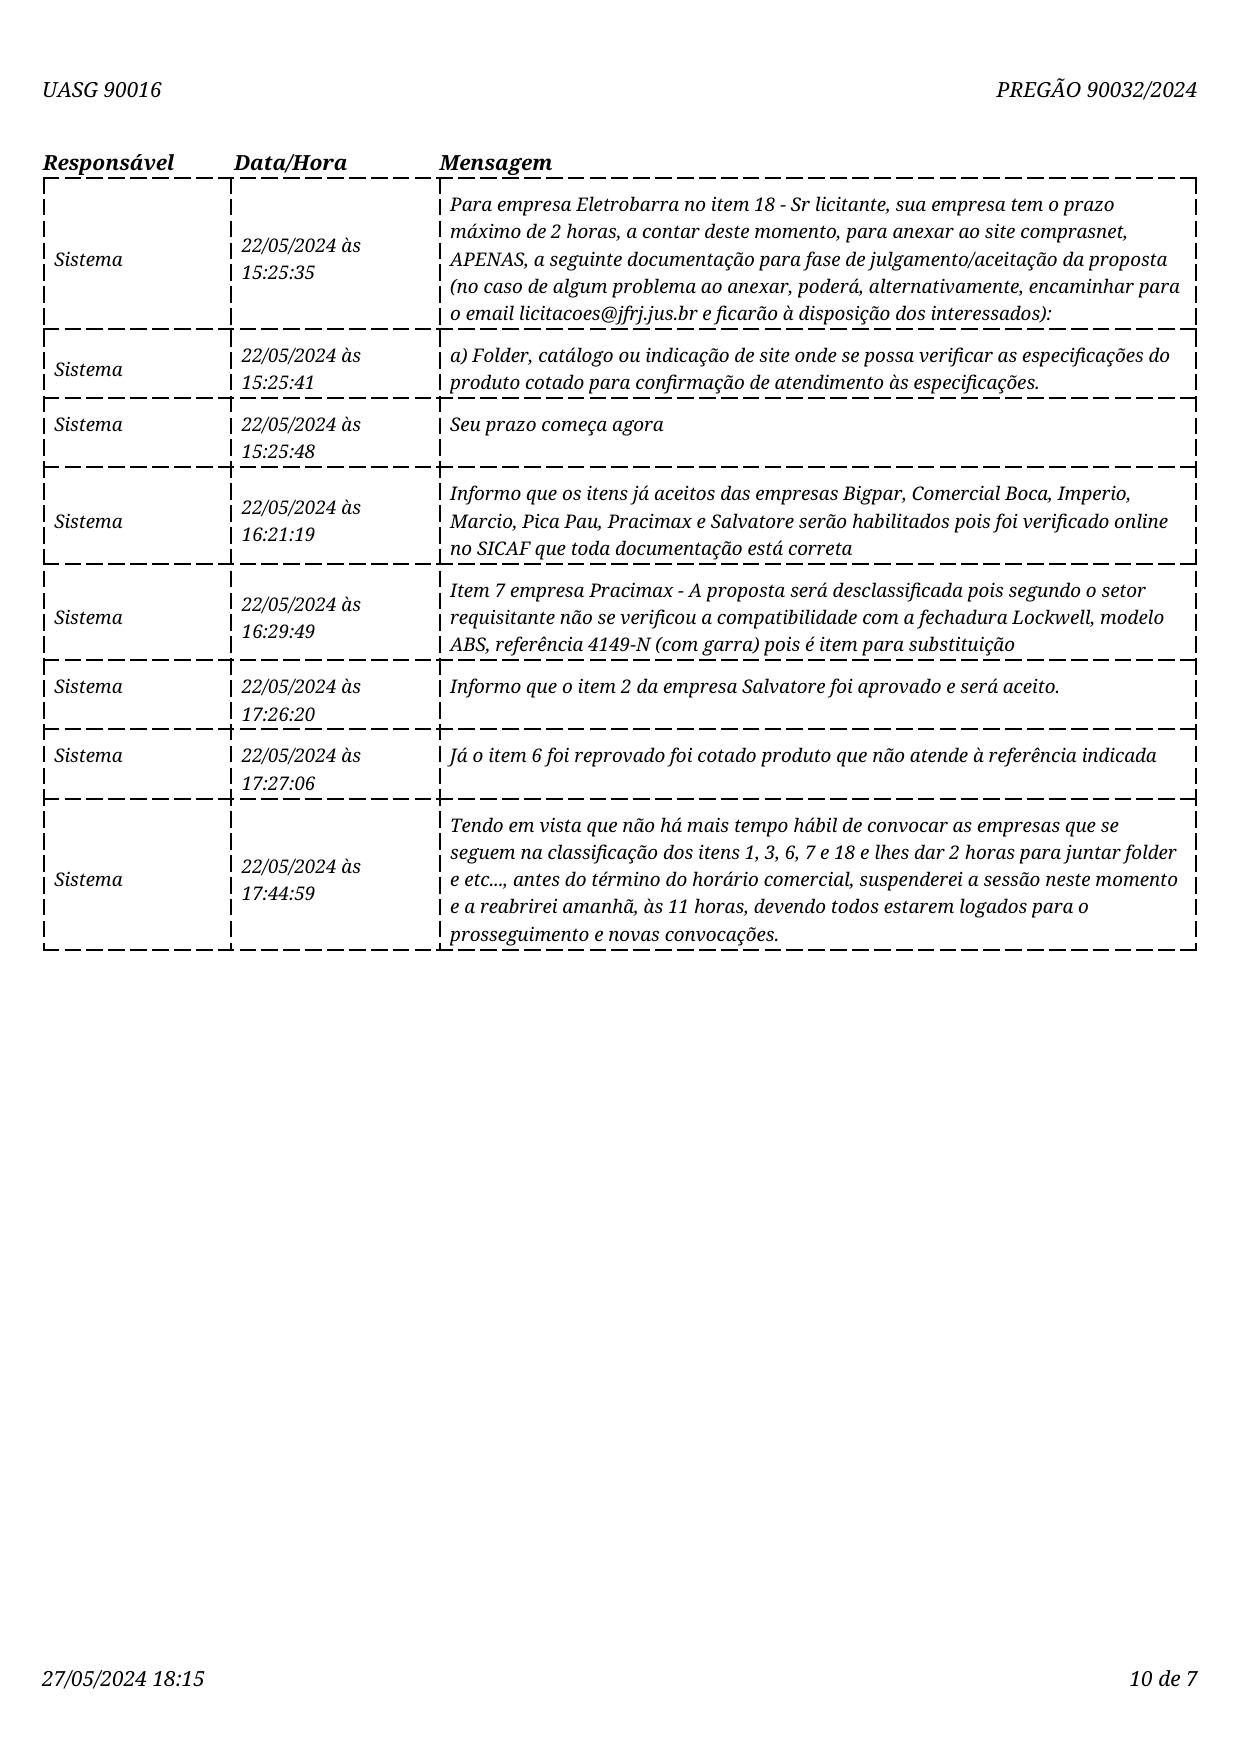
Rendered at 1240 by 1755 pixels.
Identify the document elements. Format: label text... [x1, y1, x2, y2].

table_cell 22/05/2024 às 15:25:35 [231, 177, 439, 328]
table_cell Sistema [44, 328, 231, 397]
table_cell 22/05/2024 às 16:29:49 [231, 563, 439, 659]
table_cell 22/05/2024 às 17:44:59 [231, 798, 439, 948]
table_cell 22/05/2024 às 17:26:20 [231, 659, 439, 728]
table_cell Informo que o item 2 da empresa Salvatore foi aprovado e será aceito. [440, 659, 1196, 728]
table_cell Sistema [44, 466, 231, 563]
table_cell 22/05/2024 às 17:27:06 [231, 728, 439, 797]
table_cell Já o item 6 foi reprovado foi cotado produto que não atende à referência indicada [440, 728, 1196, 797]
table_cell Seu prazo começa agora [440, 397, 1196, 466]
table_cell 22/05/2024 às 15:25:48 [231, 397, 439, 466]
table_cell Sistema [44, 728, 231, 797]
table_cell Sistema [44, 659, 231, 728]
table_cell Informo que os itens já aceitos das empresas Bigpar, Comercial Boca, Imperio, Marcio, Pica Pau, Pracimax e Salvatore serão habilitados pois foi verificado online no SICAF que toda documentação está correta [440, 466, 1196, 563]
table_cell Item 7 empresa Pracimax - A proposta será desclassificada pois segundo o setor requisitante não se verificou a compatibilidade com a fechadura Lockwell, modelo ABS, referência 4149-N (com garra) pois é item para substituição [440, 563, 1196, 659]
table_cell Tendo em vista que não há mais tempo hábil de convocar as empresas que se seguem na classificação dos itens 1, 3, 6, 7 e 18 e lhes dar 2 horas para juntar folder e etc..., antes do término do horário comercial, suspenderei a sessão neste momento e a reabrirei amanhã, às 11 horas, devendo todos estarem logados para o prosseguimento e novas convocações. [440, 798, 1196, 948]
table_cell Para empresa Eletrobarra no item 18 - Sr licitante, sua empresa tem o prazo máximo de 2 horas, a contar deste momento, para anexar ao site comprasnet, APENAS, a seguinte documentação para fase de julgamento/aceitação da proposta (no caso de algum problema ao anexar, poderá, alternativamente, encaminhar para o email licitacoes@jfrj.jus.br e ficarão à disposição dos interessados): [440, 177, 1196, 328]
table_cell Sistema [44, 798, 231, 948]
table_cell a) Folder, catálogo ou indicação de site onde se possa verificar as especificações do produto cotado para confirmação de atendimento às especificações. [440, 328, 1196, 397]
table_cell 22/05/2024 às 16:21:19 [231, 466, 439, 563]
table_cell Sistema [44, 397, 231, 466]
table_cell Sistema [44, 563, 231, 659]
table_cell Sistema [44, 177, 231, 328]
table_cell 22/05/2024 às 15:25:41 [231, 328, 439, 397]
